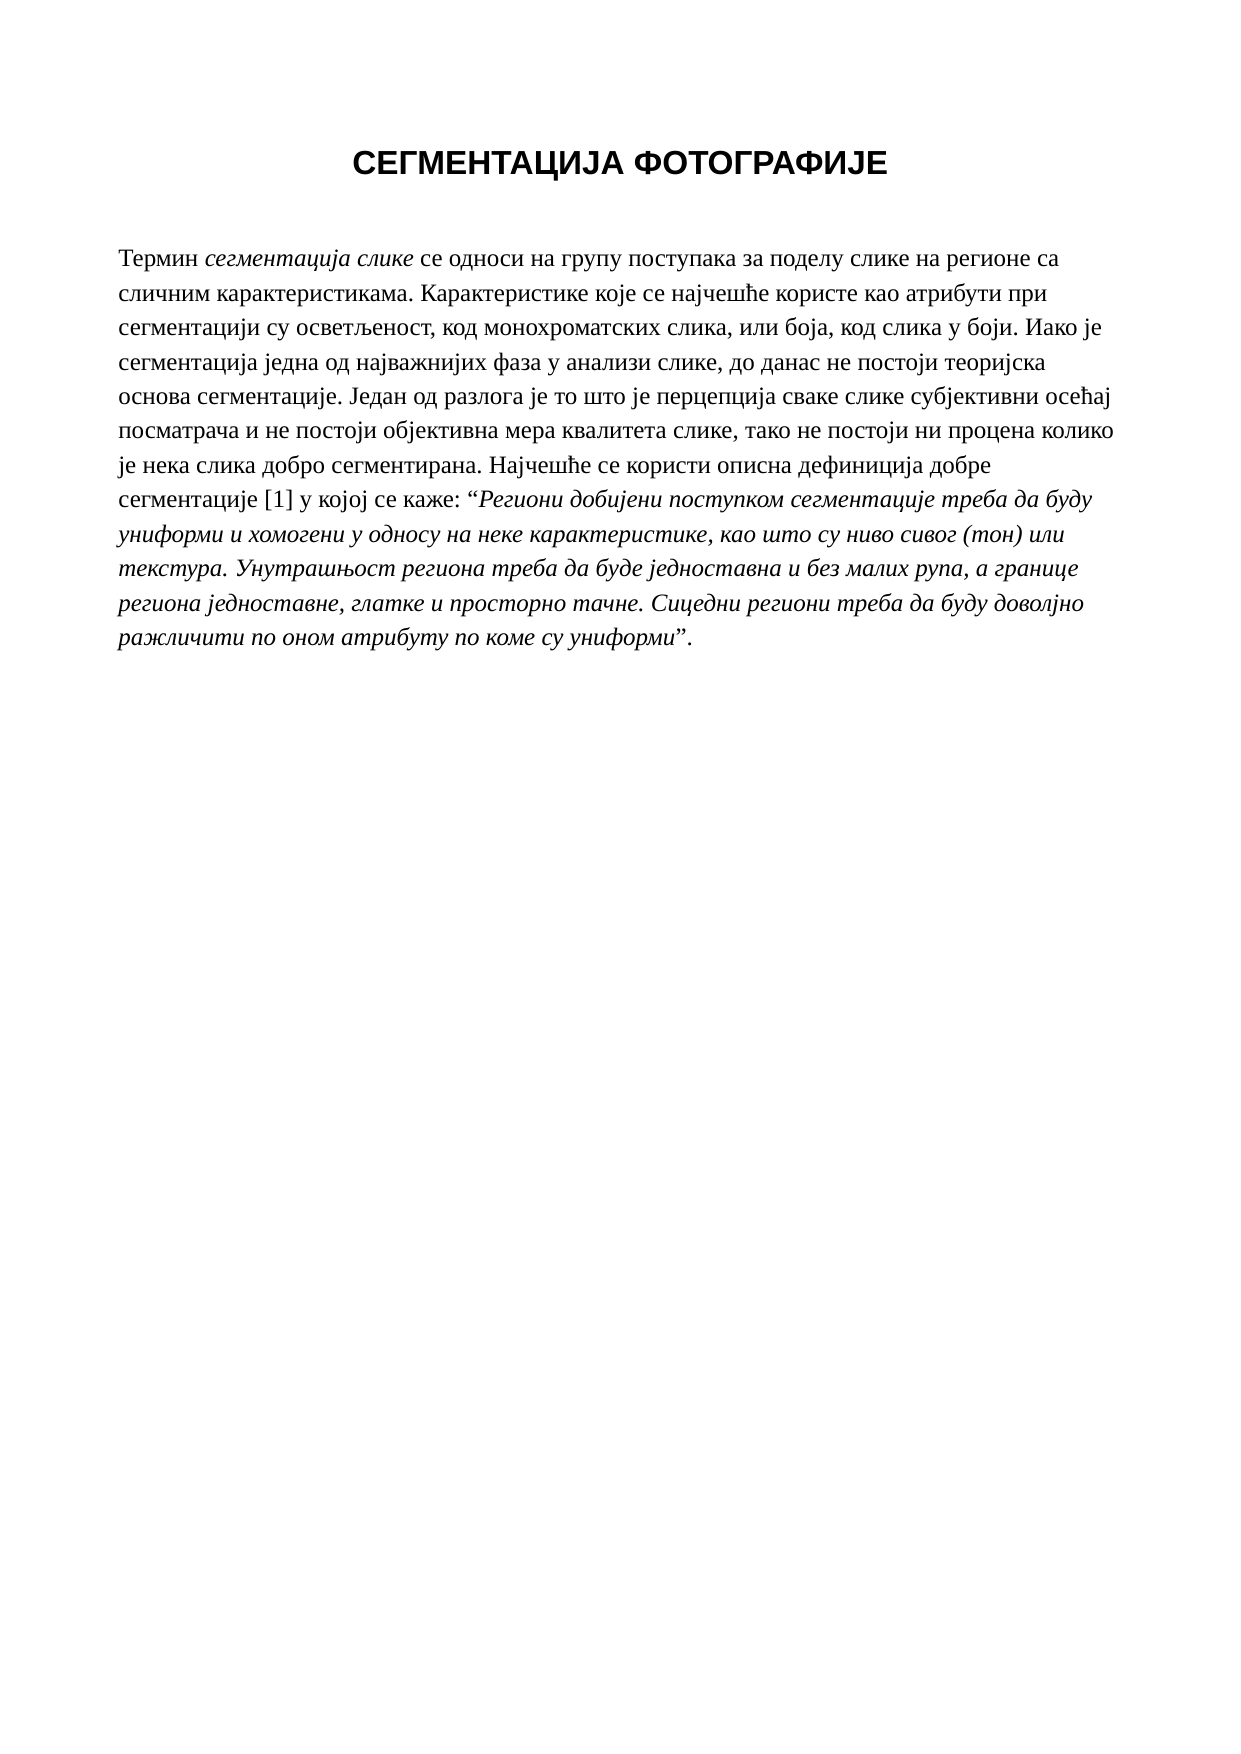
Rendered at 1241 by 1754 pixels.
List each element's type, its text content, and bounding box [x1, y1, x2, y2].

subtitle СЕГМЕНТАЦИЈА ФОТОГРАФИЈЕ [118, 143, 1122, 182]
text Термин сегментација слике се односи на групу поступака за поделу слике на регионе са сличним карактеристикама. Карактеристике које се најчешће користе као атрибути при сегментацији су осветљеност, код монохроматских слика, или боја, код слика у боји. Иако је сегментација једна од најважнијих фаза у анализи слике, до данас не постоји теоријска основа сегментације. Један од разлога је то што је перцепција сваке слике субјективни осећај посматрача и не постоји објективна мера квалитета слике, тако не постоји ни процена колико је нека слика добро сегментирана. Најчешће се користи описна дефиниција добре сегментације [1] у којој се каже: “Региони добијени поступком сегментације треба да буду униформи и хомогени у односу на неке карактеристике, као што су ниво сивог (тон) или текстура. Унутрашњост региона треба да буде једноставна и без малих рупа, а границе региона једноставне, глатке и просторно тачне. Сицедни региони треба да буду доволјно ражличити по оном атрибуту по коме су униформи”. [118, 243, 1122, 651]
